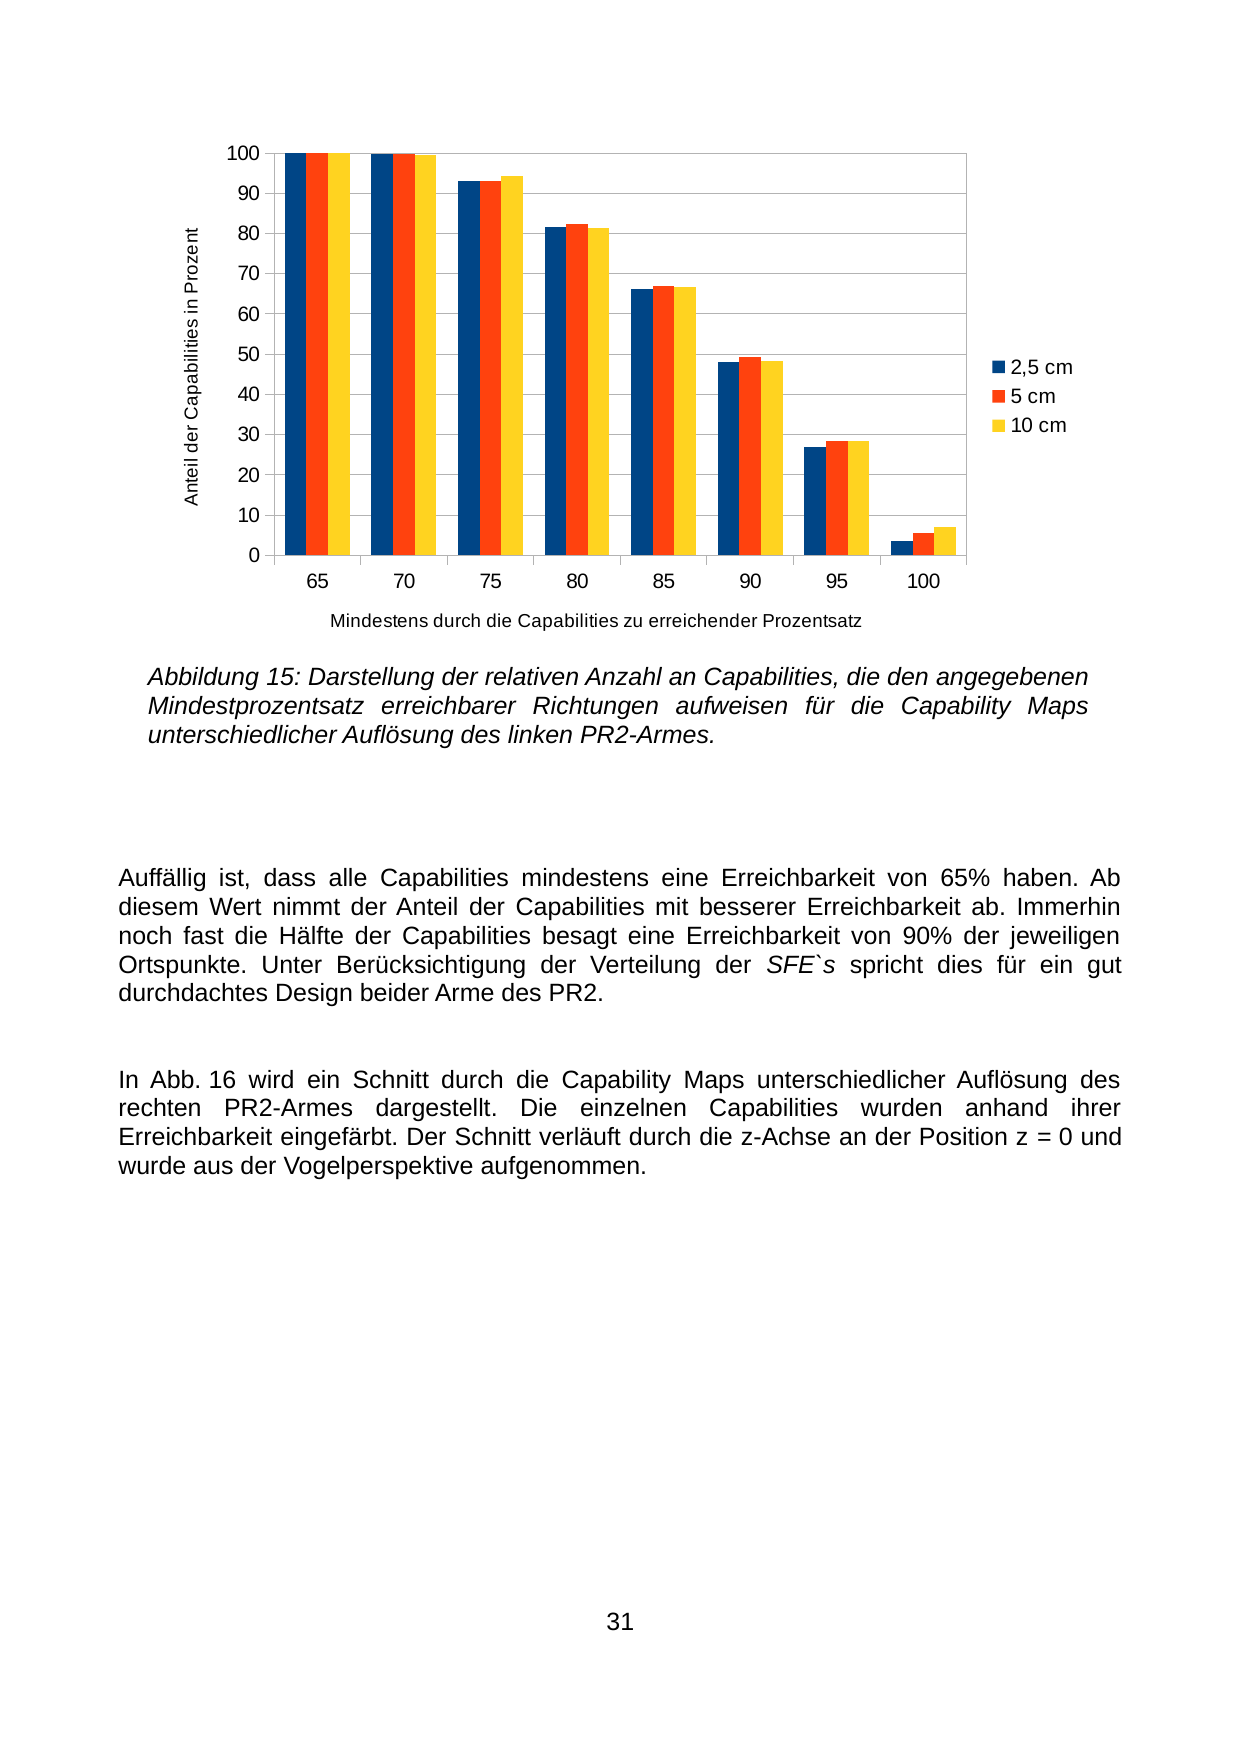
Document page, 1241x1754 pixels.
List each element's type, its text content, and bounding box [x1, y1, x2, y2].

text Abbildung 15: Darstellung der relativen Anzahl an Capabilities, die den angegebenen Mindestprozentsatz erreichbarer Richtungen aufweisen für die Capability Maps unterschiedlicher Auflösung des linken PR2-Armes. [148, 131, 1092, 748]
text In Abb. 16 wird ein Schnitt durch die Capability Maps unterschiedlicher Auflösung des rechten PR2-Armes dargestellt. Die einzelnen Capabilities wurden anhand ihrer Erreichbarkeit eingefärbt. Der Schnitt verläuft durch die z-Achse an der Position z = 0 und wurde aus der Vogelperspektive aufgenommen. [118, 1065, 1122, 1180]
text Auffällig ist, dass alle Capabilities mindestens eine Erreichbarkeit von 65% haben. Ab diesem Wert nimmt der Anteil der Capabilities mit besserer Erreichbarkeit ab. Immerhin noch fast die Hälfte der Capabilities besagt eine Erreichbarkeit von 90% der jeweiligen Ortspunkte. Unter Berücksichtigung der Verteilung der SFE`s spricht dies für ein gut durchdachtes Design beider Arme des PR2. [118, 863, 1122, 1007]
